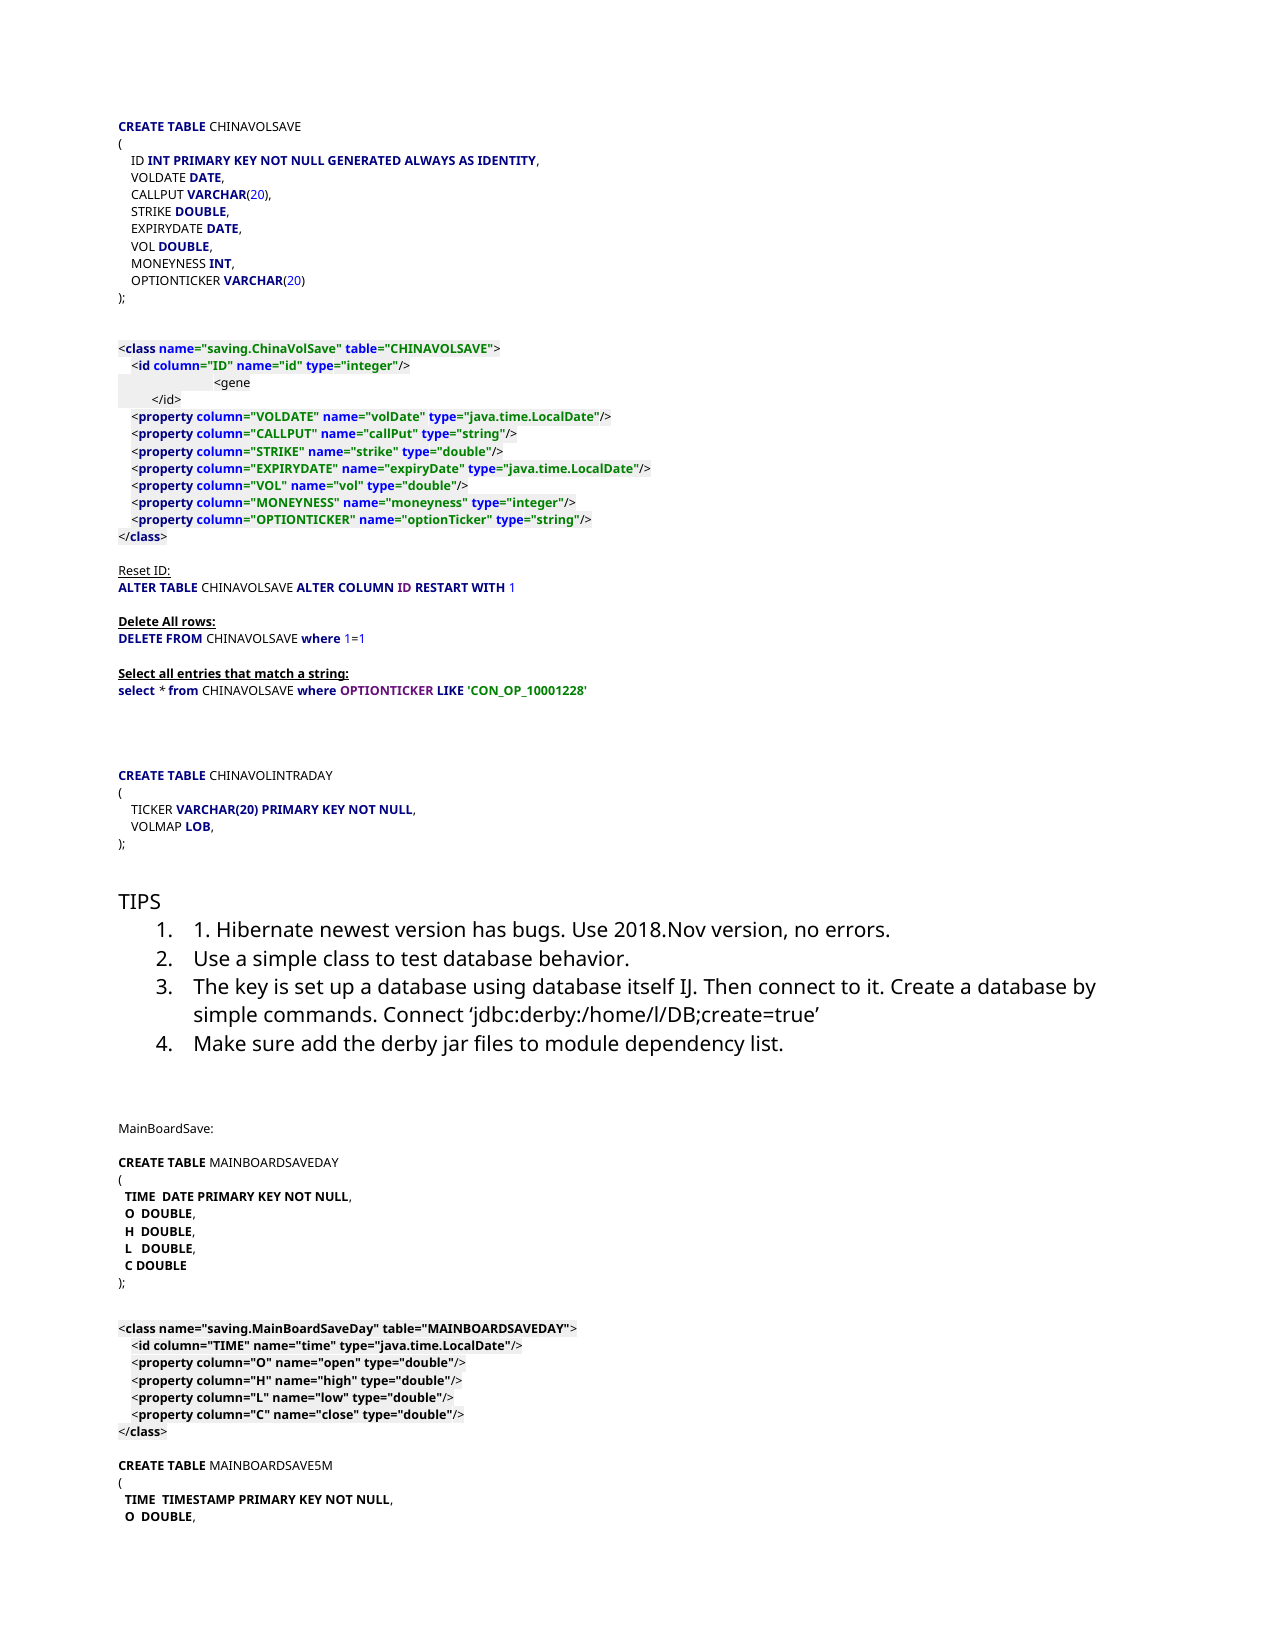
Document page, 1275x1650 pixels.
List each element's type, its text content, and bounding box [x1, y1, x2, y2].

text CREATE TABLE MAINBOARDSAVEDAY [118, 1154, 1157, 1171]
text DELETE FROM CHINAVOLSAVE where 1=1 [118, 631, 1157, 648]
text TIME DATE PRIMARY KEY NOT NULL, [118, 1188, 1157, 1206]
text MainBoardSave: [118, 1120, 1157, 1137]
text </id> <property column="VOLDATE" name="volDate" type="java.time.LocalDate"/> <property column="CALLPUT" name="callPut" type="string"/> <property column="STRIKE" name="strike" type="double"/> <property column="EXPIRYDATE" name="expiryDate" type="java.time.LocalDate"/> <property column="VOL" name="vol" type="double"/> <property column="MONEYNESS" name="moneyness" type="integer"/> <property column="OPTIONTICKER" name="optionTicker" type="string"/> </class> [118, 391, 1157, 545]
text H DOUBLE, [118, 1223, 1157, 1240]
list 1. Hibernate newest version has bugs. Use 2018.Nov version, no errors. [156, 915, 1157, 944]
text ); [118, 1274, 1157, 1291]
text Select all entries that match a string: [118, 665, 1157, 682]
text <gene [118, 374, 1157, 391]
text L DOUBLE, [118, 1240, 1157, 1257]
text O DOUBLE, [118, 1508, 1157, 1525]
text Reset ID: [118, 562, 1157, 579]
text <class name="saving.MainBoardSaveDay" table="MAINBOARDSAVEDAY"> [118, 1320, 1157, 1337]
text ( [118, 1171, 1157, 1188]
list The key is set up a database using database itself IJ. Then connect to it. Create a database by simple commands. Connect ‘jdbc:derby:/home/l/DB;create=true’ [156, 972, 1157, 1029]
text <class name="saving.ChinaVolSave" table="CHINAVOLSAVE"> <id column="ID" name="id" type="integer"/> [118, 340, 1157, 374]
text TIME TIMESTAMP PRIMARY KEY NOT NULL, [118, 1491, 1157, 1508]
text TIPS [118, 887, 1157, 915]
text <id column="TIME" name="time" type="java.time.LocalDate"/> [118, 1337, 1157, 1354]
text select * from CHINAVOLSAVE where OPTIONTICKER LIKE 'CON_OP_10001228' [118, 682, 1157, 699]
list Make sure add the derby jar files to module dependency list. [156, 1029, 1157, 1057]
text CREATE TABLE CHINAVOLINTRADAY ( TICKER VARCHAR(20) PRIMARY KEY NOT NULL, VOLMAP LOB, ); [118, 767, 1157, 853]
text ALTER TABLE CHINAVOLSAVE ALTER COLUMN ID RESTART WITH 1 [118, 579, 1157, 596]
text O DOUBLE, [118, 1206, 1157, 1223]
list Use a simple class to test database behavior. [156, 944, 1157, 972]
text CREATE TABLE MAINBOARDSAVE5M [118, 1457, 1157, 1474]
text <property column="H" name="high" type="double"/> [118, 1372, 1157, 1389]
text </class> [118, 1423, 1157, 1440]
text Delete All rows: [118, 613, 1157, 631]
text <property column="O" name="open" type="double"/> [118, 1354, 1157, 1372]
text <property column="L" name="low" type="double"/> [118, 1389, 1157, 1406]
text C DOUBLE [118, 1257, 1157, 1274]
text <property column="C" name="close" type="double"/> [118, 1406, 1157, 1423]
text ( [118, 1474, 1157, 1491]
text CREATE TABLE CHINAVOLSAVE ( ID INT PRIMARY KEY NOT NULL GENERATED ALWAYS AS IDENTITY, VOLDATE DATE, CALLPUT VARCHAR(20), STRIKE DOUBLE, EXPIRYDATE DATE, VOL DOUBLE, MONEYNESS INT, OPTIONTICKER VARCHAR(20) ); [118, 118, 1157, 306]
